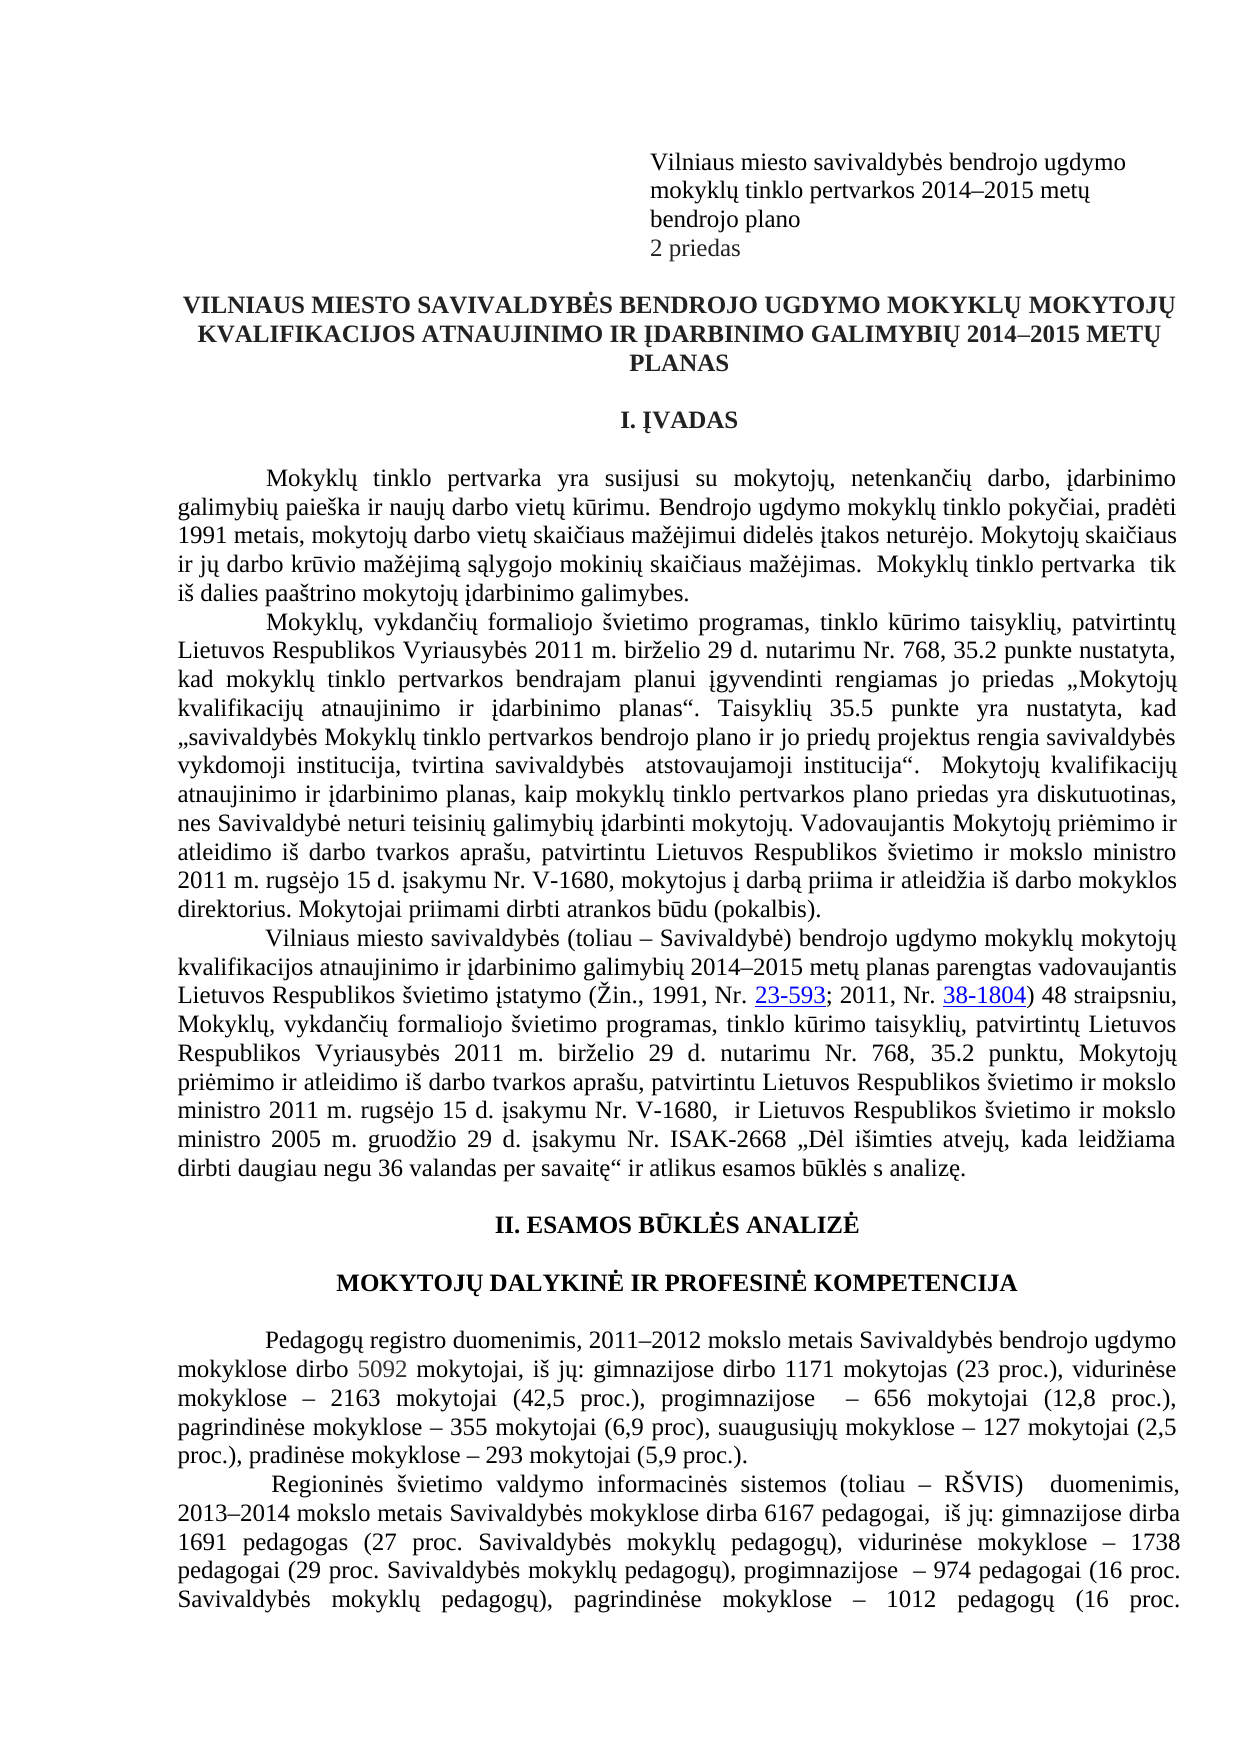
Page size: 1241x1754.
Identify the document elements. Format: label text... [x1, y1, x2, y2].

text Vilniaus miesto savivaldybės (toliau – Savivaldybė) bendrojo ugdymo mokyklų mokytojų kvalifikacijos atnaujinimo ir įdarbinimo galimybių 2014–2015 metų planas parengtas vadovaujantis Lietuvos Respublikos švietimo įstatymo (Žin., 1991, Nr. 23-593; 2011, Nr. 38-1804) 48 straipsniu, Mokyklų, vykdančių formaliojo švietimo programas, tinklo kūrimo taisyklių, patvirtintų Lietuvos Respublikos Vyriausybės 2011 m. birželio 29 d. nutarimu Nr. 768, 35.2 punktu, Mokytojų priėmimo ir atleidimo iš darbo tvarkos aprašu, patvirtintu Lietuvos Respublikos švietimo ir mokslo ministro 2011 m. rugsėjo 15 d. įsakymu Nr. V-1680, ir Lietuvos Respublikos švietimo ir mokslo ministro 2005 m. gruodžio 29 d. įsakymu Nr. ISAK-2668 „Dėl išimties atvejų, kada leidžiama dirbti daugiau negu 36 valandas per savaitę“ ir atlikus esamos būklės s analizę. [177, 923, 1177, 1182]
text 2 priedas [650, 233, 1181, 262]
text II. Esamos būklės analizė [177, 1211, 1177, 1239]
text Pedagogų registro duomenimis, 2011–2012 mokslo metais Savivaldybės bendrojo ugdymo mokyklose dirbo 5092 mokytojai, iš jų: gimnazijose dirbo 1171 mokytojas (23 proc.), vidurinėse mokyklose – 2163 mokytojai (42,5 proc.), progimnazijose – 656 mokytojai (12,8 proc.), pagrindinėse mokyklose – 355 mokytojai (6,9 proc), suaugusiųjų mokyklose – 127 mokytojai (2,5 proc.), pradinėse mokyklose – 293 mokytojai (5,9 proc.). [177, 1326, 1177, 1469]
text Vilniaus miesto savivaldybės bendrojo ugdymo mokyklų MOKYTOJŲ KVALIFIKACIJOS ATNAUJINIMO IR ĮDARBINIMO GALIMYBIŲ 2014–2015 METŲ PLANAS [177, 291, 1181, 377]
text Vilniaus miesto savivaldybės bendrojo ugdymo mokyklų tinklo pertvarkos 2014–2015 metų bendrojo plano [650, 147, 1181, 233]
text Mokyklų tinklo pertvarka yra susijusi su mokytojų, netenkančių darbo, įdarbinimo galimybių paieška ir naujų darbo vietų kūrimu. Bendrojo ugdymo mokyklų tinklo pokyčiai, pradėti 1991 metais, mokytojų darbo vietų skaičiaus mažėjimui didelės įtakos neturėjo. Mokytojų skaičiaus ir jų darbo krūvio mažėjimą sąlygojo mokinių skaičiaus mažėjimas. Mokyklų tinklo pertvarka tik iš dalies paaštrino mokytojų įdarbinimo galimybes. [177, 463, 1177, 607]
text Mokyklų, vykdančių formaliojo švietimo programas, tinklo kūrimo taisyklių, patvirtintų Lietuvos Respublikos Vyriausybės 2011 m. birželio 29 d. nutarimu Nr. 768, 35.2 punkte nustatyta, kad mokyklų tinklo pertvarkos bendrajam planui įgyvendinti rengiamas jo priedas „Mokytojų kvalifikacijų atnaujinimo ir įdarbinimo planas“. Taisyklių 35.5 punkte yra nustatyta, kad „savivaldybės Mokyklų tinklo pertvarkos bendrojo plano ir jo priedų projektus rengia savivaldybės vykdomoji institucija, tvirtina savivaldybės atstovaujamoji institucija“. Mokytojų kvalifikacijų atnaujinimo ir įdarbinimo planas, kaip mokyklų tinklo pertvarkos plano priedas yra diskutuotinas, nes Savivaldybė neturi teisinių galimybių įdarbinti mokytojų. Vadovaujantis Mokytojų priėmimo ir atleidimo iš darbo tvarkos aprašu, patvirtintu Lietuvos Respublikos švietimo ir mokslo ministro 2011 m. rugsėjo 15 d. įsakymu Nr. V-1680, mokytojus į darbą priima ir atleidžia iš darbo mokyklos direktorius. Mokytojai priimami dirbti atrankos būdu (pokalbis). [177, 607, 1177, 923]
text Mokytojų dalykinė ir profesinė kompetencija [177, 1268, 1177, 1297]
text Regioninės švietimo valdymo informacinės sistemos (toliau – RŠVIS) duomenimis, 2013–2014 mokslo metais Savivaldybės mokyklose dirba 6167 pedagogai, iš jų: gimnazijose dirba 1691 pedagogas (27 proc. Savivaldybės mokyklų pedagogų), vidurinėse mokyklose – 1738 pedagogai (29 proc. Savivaldybės mokyklų pedagogų), progimnazijose – 974 pedagogai (16 proc. Savivaldybės mokyklų pedagogų), pagrindinėse mokyklose – 1012 pedagogų (16 proc. [177, 1469, 1181, 1613]
text I. Įvadas [177, 406, 1181, 434]
